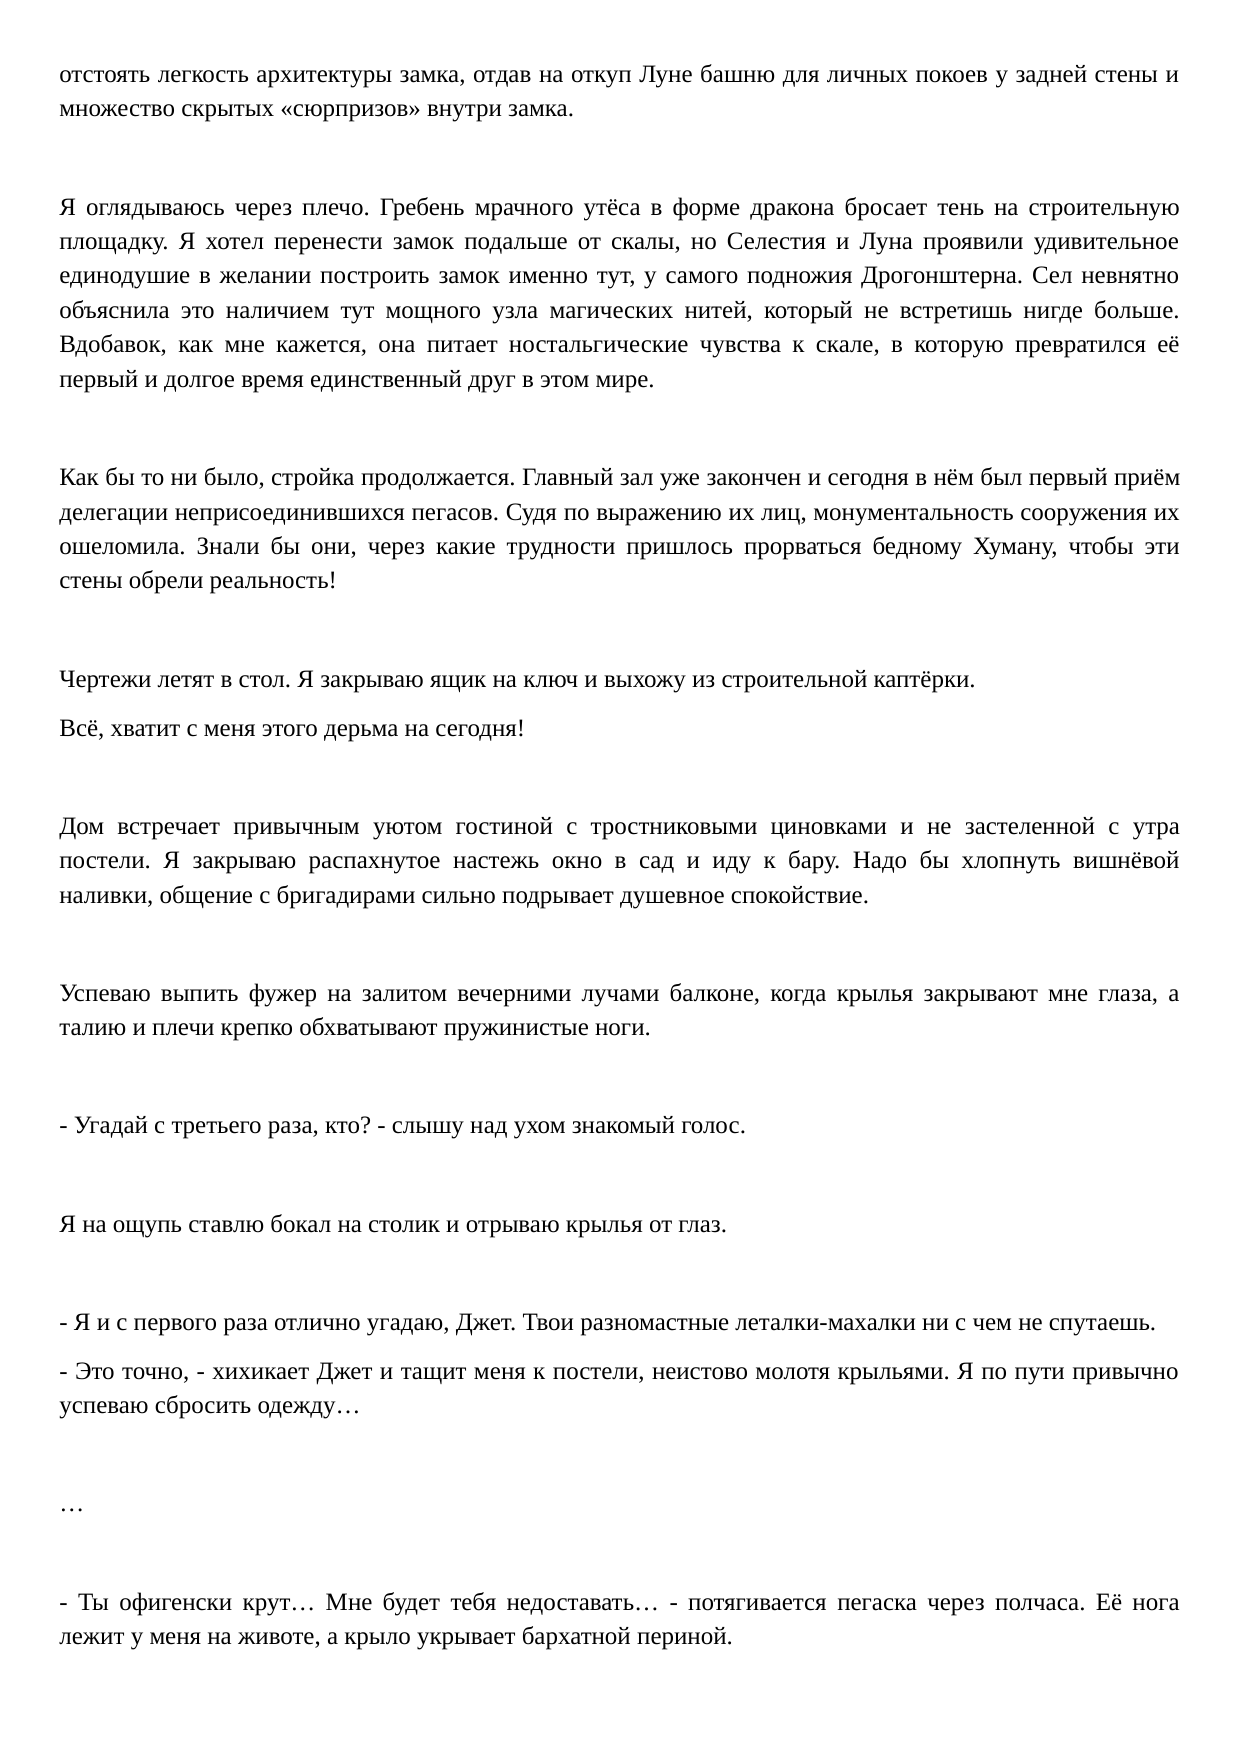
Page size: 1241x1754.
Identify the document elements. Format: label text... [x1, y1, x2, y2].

text Я на ощупь ставлю бокал на столик и отрываю крылья от глаз. [59, 1209, 1181, 1237]
text отстоять легкость архитектуры замка, отдав на откуп Луне башню для личных покоев у задней стены и множество скрытых «сюрпризов» внутри замка. [59, 59, 1181, 122]
text - Это точно, - хихикает Джет и тащит меня к постели, неистово молотя крыльями. Я по пути привычно успеваю сбросить одежду… [59, 1356, 1181, 1419]
text - Я и с первого раза отлично угадаю, Джет. Твои разномастные леталки-махалки ни с чем не спутаешь. [59, 1307, 1181, 1336]
text - Угадай с третьего раза, кто? - слышу над ухом знакомый голос. [59, 1111, 1181, 1139]
text Всё, хватит с меня этого дерьма на сегодня! [59, 713, 1181, 742]
text Чертежи летят в стол. Я закрываю ящик на ключ и выхожу из строительной каптёрки. [59, 664, 1181, 692]
text Как бы то ни было, стройка продолжается. Главный зал уже закончен и сегодня в нём был первый приём делегации неприсоединившихся пегасов. Судя по выражению их лиц, монументальность сооружения их ошеломила. Знали бы они, через какие трудности пришлось прорваться бедному Хуману, чтобы эти стены обрели реальность! [59, 462, 1181, 594]
text Успеваю выпить фужер на залитом вечерними лучами балконе, когда крылья закрывают мне глаза, а талию и плечи крепко обхватывают пружинистые ноги. [59, 978, 1181, 1041]
text Я оглядываюсь через плечо. Гребень мрачного утёса в форме дракона бросает тень на строительную площадку. Я хотел перенести замок подальше от скалы, но Селестия и Луна проявили удивительное единодушие в желании построить замок именно тут, у самого подножия Дрогонштерна. Сел невнятно объяснила это наличием тут мощного узла магических нитей, который не встретишь нигде больше. Вдобавок, как мне кажется, она питает ностальгические чувства к скале, в которую превратился её первый и долгое время единственный друг в этом мире. [59, 192, 1181, 393]
text - Ты офигенски крут… Мне будет тебя недоставать… - потягивается пегаска через полчаса. Её нога лежит у меня на животе, а крыло укрывает бархатной периной. [59, 1587, 1181, 1650]
text Дом встречает привычным уютом гостиной с тростниковыми циновками и не застеленной с утра постели. Я закрываю распахнутое настежь окно в сад и иду к бару. Надо бы хлопнуть вишнёвой наливки, общение с бригадирами сильно подрывает душевное спокойствие. [59, 811, 1181, 909]
text … [59, 1488, 1181, 1517]
